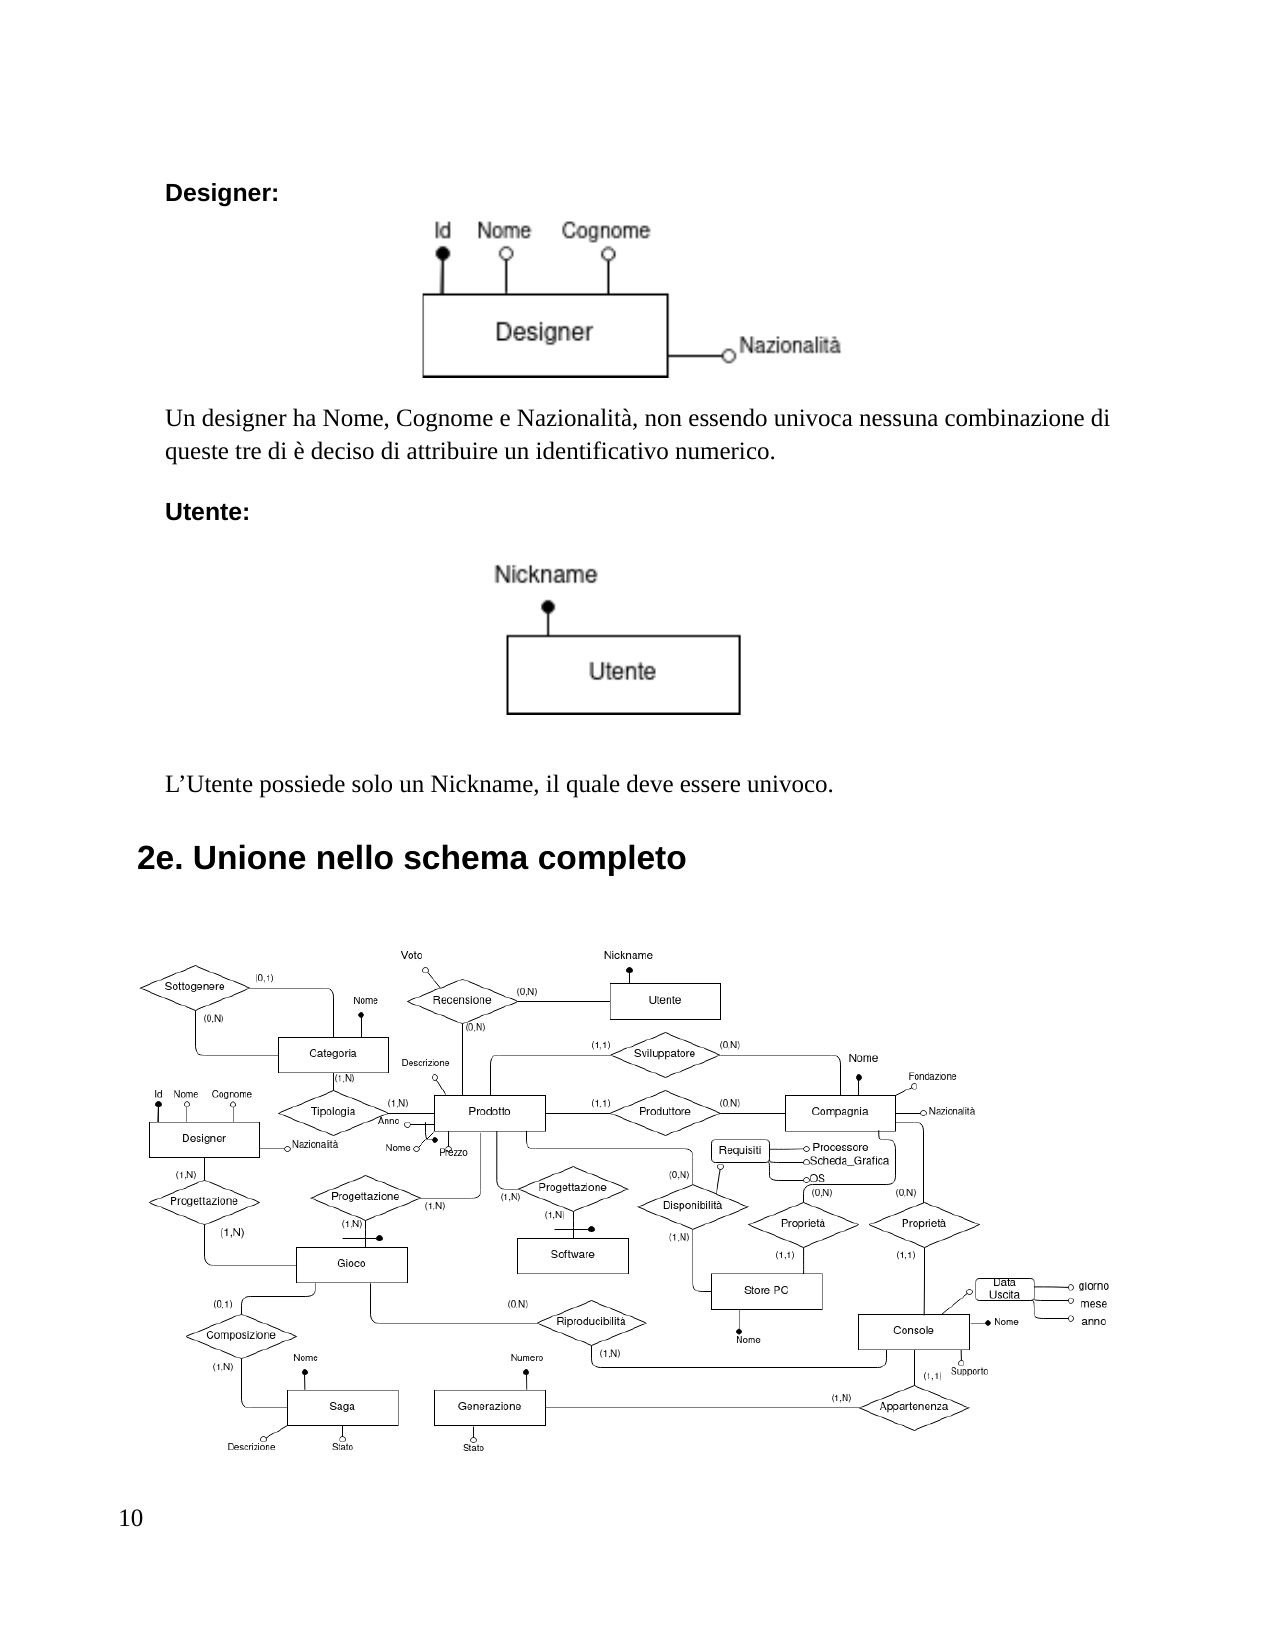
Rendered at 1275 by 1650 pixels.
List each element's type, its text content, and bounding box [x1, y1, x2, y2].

subtitle Designer: [165, 178, 1157, 207]
picture [139, 947, 1117, 1458]
subtitle Utente: [165, 497, 1157, 525]
subtitle 2e. Unione nello schema completo [137, 838, 1157, 876]
text L’Utente possiede solo un Nickname, il quale deve essere univoco. [165, 769, 1157, 798]
picture [478, 558, 741, 715]
picture [422, 213, 853, 378]
text Un designer ha Nome, Cognome e Nazionalità, non essendo univoca nessuna combinazione di queste tre di è deciso di attribuire un identificativo numerico. [165, 403, 1157, 465]
